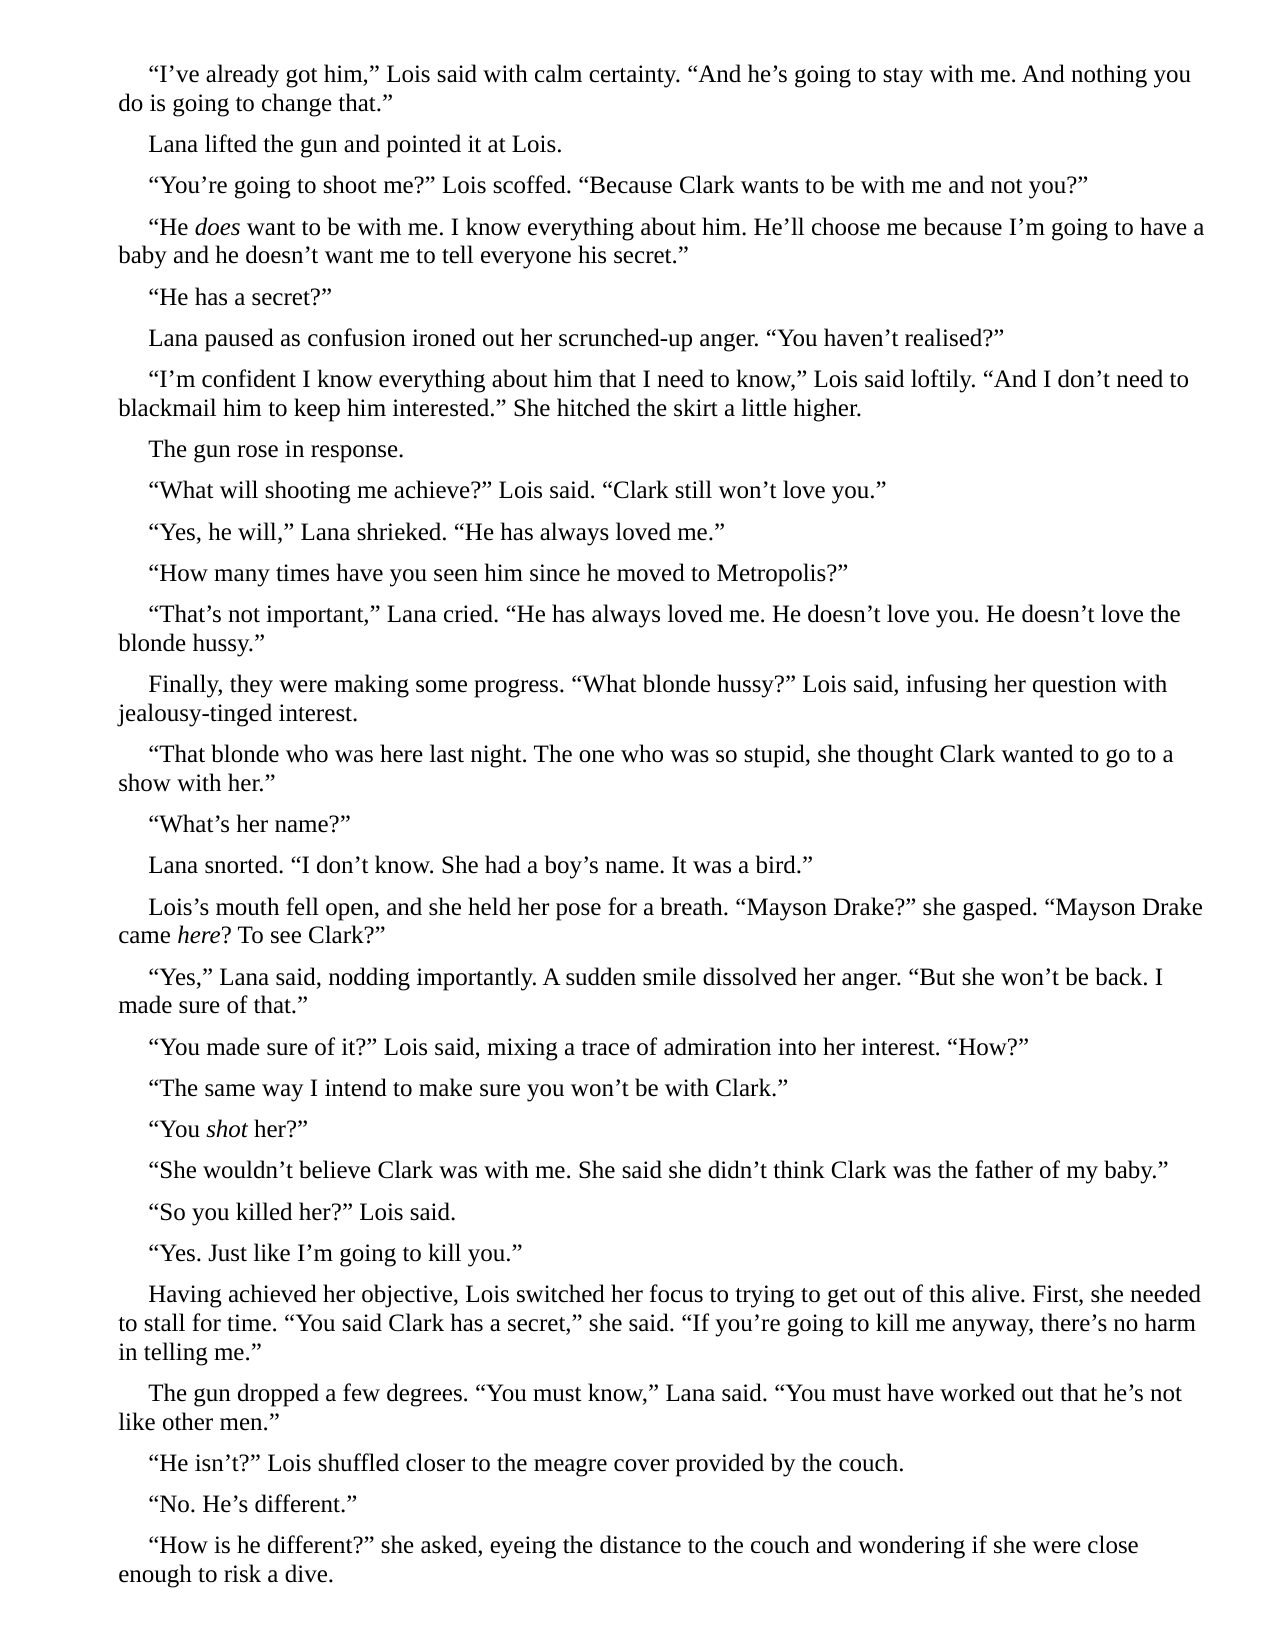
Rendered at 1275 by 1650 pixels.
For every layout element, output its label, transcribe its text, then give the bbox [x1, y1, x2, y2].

text “How is he different?” she asked, eyeing the distance to the couch and wondering if she were close enough to risk a dive. [118, 1530, 1216, 1588]
text “Yes. Just like I’m going to kill you.” [118, 1238, 1216, 1267]
text “So you killed her?” Lois said. [118, 1197, 1216, 1225]
text “He has a secret?” [118, 282, 1216, 310]
text “I’m confident I know everything about him that I need to know,” Lois said loftily. “And I don’t need to blackmail him to keep him interested.” She hitched the skirt a little higher. [118, 364, 1216, 422]
text “No. He’s different.” [118, 1489, 1216, 1518]
text “You’re going to shoot me?” Lois scoffed. “Because Clark wants to be with me and not you?” [118, 170, 1216, 199]
text Finally, they were making some progress. “What blonde hussy?” Lois said, infusing her question with jealousy-tinged interest. [118, 669, 1216, 727]
text “You shot her?” [118, 1114, 1216, 1143]
text “Yes, he will,” Lana shrieked. “He has always loved me.” [118, 517, 1216, 545]
text “The same way I intend to make sure you won’t be with Clark.” [118, 1073, 1216, 1102]
text “Yes,” Lana said, nodding importantly. A sudden smile dissolved her anger. “But she won’t be back. I made sure of that.” [118, 962, 1216, 1019]
text “You made sure of it?” Lois said, mixing a trace of admiration into her interest. “How?” [118, 1032, 1216, 1060]
text “What will shooting me achieve?” Lois said. “Clark still won’t love you.” [118, 475, 1216, 504]
text “That blonde who was here last night. The one who was so stupid, she thought Clark wanted to go to a show with her.” [118, 739, 1216, 797]
text “How many times have you seen him since he moved to Metropolis?” [118, 558, 1216, 587]
text The gun dropped a few degrees. “You must know,” Lana said. “You must have worked out that he’s not like other men.” [118, 1378, 1216, 1435]
text “I’ve already got him,” Lois said with calm certainty. “And he’s going to stay with me. And nothing you do is going to change that.” [118, 59, 1216, 117]
text “She wouldn’t believe Clark was with me. She said she didn’t think Clark was the father of my baby.” [118, 1155, 1216, 1184]
text Lana paused as confusion ironed out her scrunched-up anger. “You haven’t realised?” [118, 323, 1216, 352]
text Lana lifted the gun and pointed it at Lois. [118, 129, 1216, 158]
text “He isn’t?” Lois shuffled closer to the meagre cover provided by the couch. [118, 1448, 1216, 1477]
text Lana snorted. “I don’t know. She had a boy’s name. It was a bird.” [118, 850, 1216, 879]
text “That’s not important,” Lana cried. “He has always loved me. He doesn’t love you. He doesn’t love the blonde hussy.” [118, 599, 1216, 657]
text Having achieved her objective, Lois switched her focus to trying to get out of this alive. First, she needed to stall for time. “You said Clark has a secret,” she said. “If you’re going to kill me anyway, there’s no harm in telling me.” [118, 1279, 1216, 1365]
text “What’s her name?” [118, 809, 1216, 838]
text “He does want to be with me. I know everything about him. He’ll choose me because I’m going to have a baby and he doesn’t want me to tell everyone his secret.” [118, 212, 1216, 269]
text The gun rose in response. [118, 434, 1216, 463]
text Lois’s mouth fell open, and she held her pose for a breath. “Mayson Drake?” she gasped. “Mayson Drake came here? To see Clark?” [118, 892, 1216, 949]
